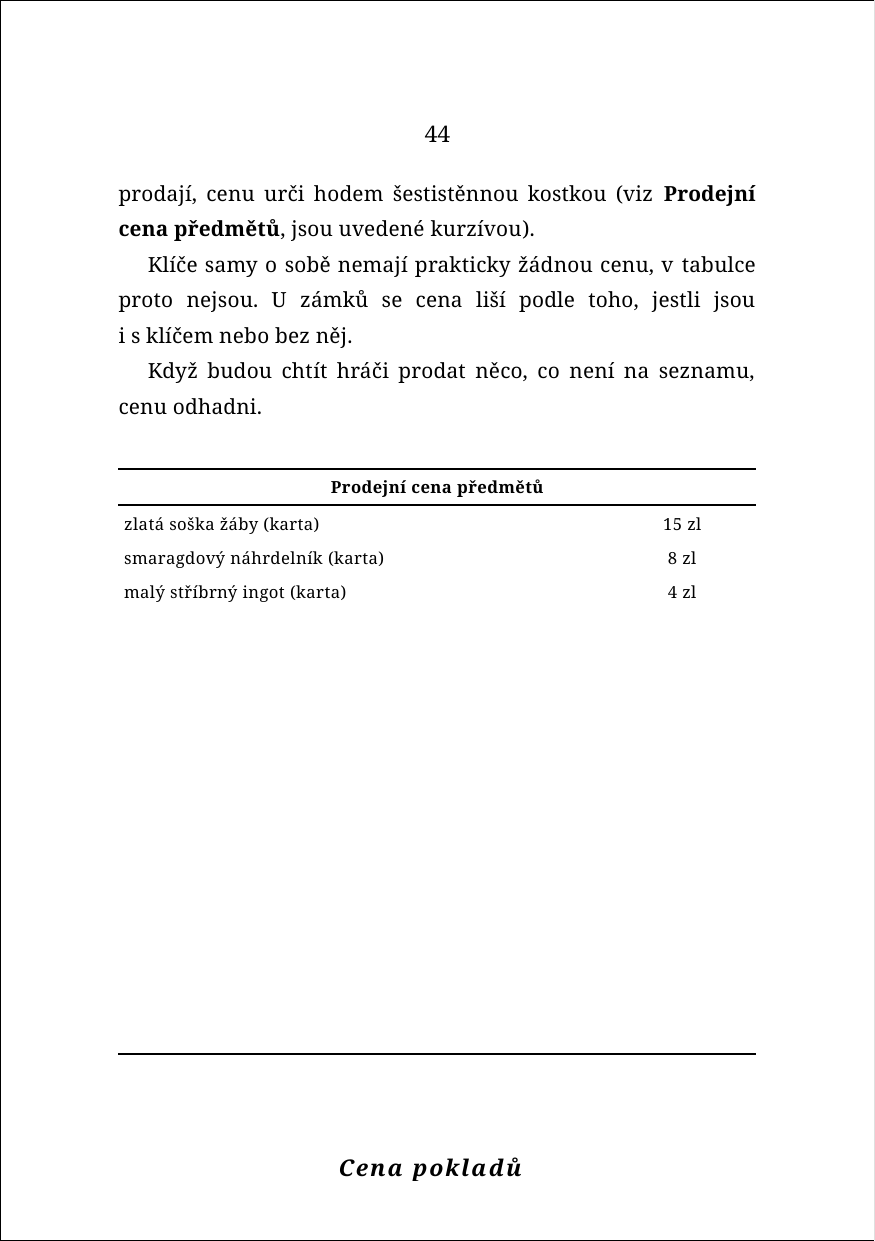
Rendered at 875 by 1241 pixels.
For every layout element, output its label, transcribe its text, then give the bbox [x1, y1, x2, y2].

table_cell [608, 746, 756, 780]
table_cell [118, 814, 608, 848]
table_cell [118, 643, 608, 677]
table_cell [118, 916, 608, 951]
table_cell [608, 951, 756, 985]
table_cell 4 zl [608, 575, 756, 609]
table_cell [118, 882, 608, 916]
table_cell smaragdový náhrdelník (karta) [118, 541, 608, 575]
table_cell [608, 814, 756, 848]
table_cell [608, 643, 756, 677]
table_cell [608, 916, 756, 951]
table_cell [118, 711, 608, 746]
table_cell [608, 780, 756, 814]
table_cell [118, 951, 608, 985]
table_cell [118, 780, 608, 814]
table_cell [118, 985, 608, 1019]
table_cell [118, 609, 608, 643]
table_cell 8 zl [608, 541, 756, 575]
table_cell [608, 711, 756, 746]
table_cell [608, 985, 756, 1019]
table_cell 15 zl [608, 506, 756, 541]
table_cell [118, 677, 608, 711]
table_cell [118, 746, 608, 780]
table_cell [608, 609, 756, 643]
table_cell [118, 848, 608, 882]
table_cell [118, 1019, 608, 1053]
text prodají, cenu urči hodem šestistěnnou kostkou (viz Prodejní cena předmětů, jsou uvedené kurzívou). Klíče samy o⁠ sobě nemají prakticky žádnou cenu, v⁠ tabulce proto nejsou. U⁠ zámků se cena liší podle toho, jestli jsou i⁠ s⁠ klíčem nebo bez něj. Když budou chtít hráči prodat něco, co není na seznamu, cenu odhadni. [118, 179, 756, 421]
table_cell malý stříbrný ingot (karta) [118, 575, 608, 609]
table_cell [608, 882, 756, 916]
table_header Prodejní cena předmětů [118, 470, 756, 504]
table_cell zlatá soška žáby (karta) [118, 506, 608, 541]
table_cell [608, 1019, 756, 1053]
table_cell [608, 677, 756, 711]
table_cell [608, 848, 756, 882]
